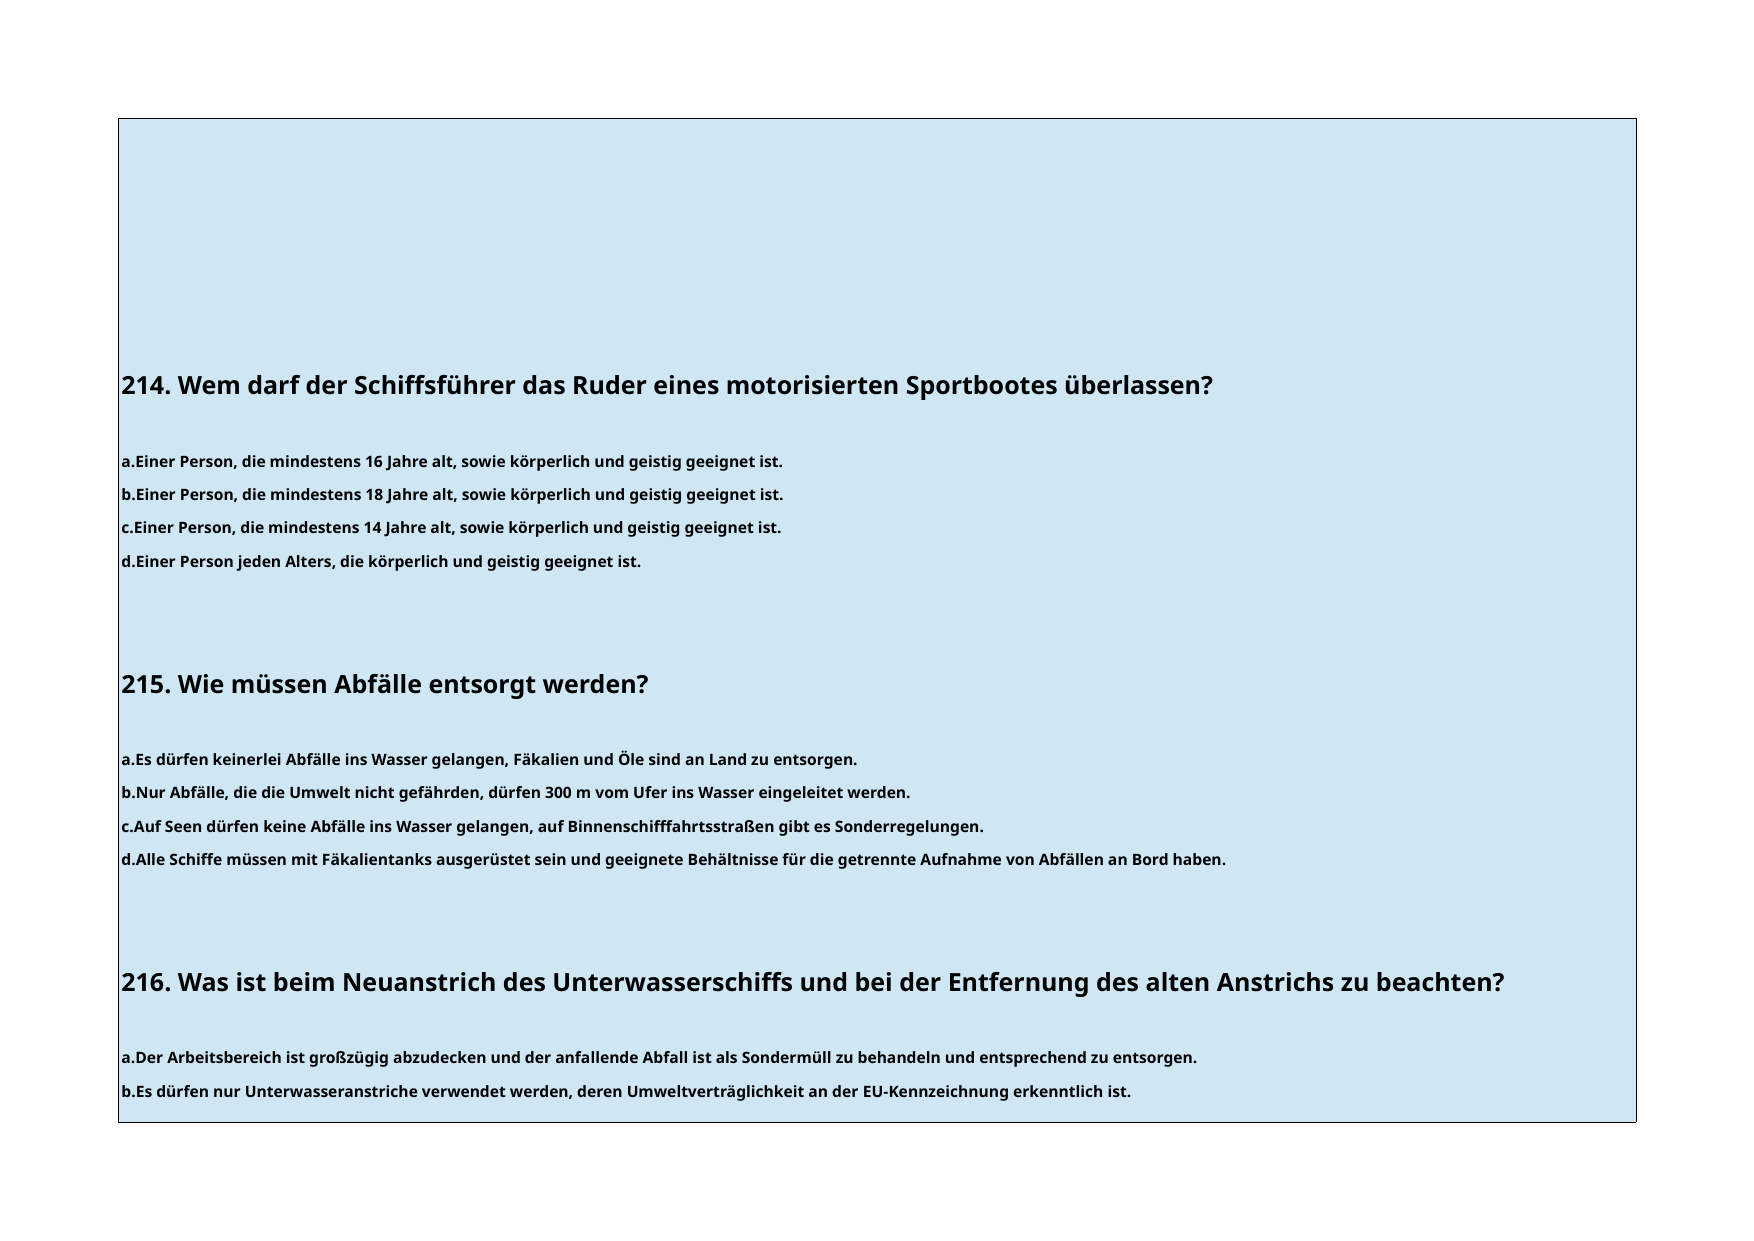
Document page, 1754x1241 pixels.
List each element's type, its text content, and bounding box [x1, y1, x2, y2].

list Alle Schiffe müssen mit Fäkalientanks ausgerüstet sein und geeignete Behältnisse für die getrennte Aufnahme von Abfällen an Bord haben. [121, 849, 1633, 870]
list Auf Seen dürfen keine Abfälle ins Wasser gelangen, auf Binnenschifffahrtsstraßen gibt es Sonderregelungen. [121, 816, 1633, 837]
list Es dürfen nur Unterwasseranstriche verwendet werden, deren Umweltverträglichkeit an der EU-Kennzeichnung erkenntlich ist. [121, 1080, 1633, 1102]
list Der Arbeitsbereich ist großzügig abzudecken und der anfallende Abfall ist als Sondermüll zu behandeln und entsprechend zu entsorgen. [121, 1047, 1633, 1068]
list Einer Person, die mindestens 16 Jahre alt, sowie körperlich und geistig geeignet ist. [121, 450, 1633, 472]
list Einer Person, die mindestens 18 Jahre alt, sowie körperlich und geistig geeignet ist. [121, 484, 1633, 505]
list Einer Person, die mindestens 14 Jahre alt, sowie körperlich und geistig geeignet ist. [121, 517, 1633, 538]
list Es dürfen keinerlei Abfälle ins Wasser gelangen, Fäkalien und Öle sind an Land zu entsorgen. [121, 749, 1633, 770]
list Nur Abfälle, die die Umwelt nicht gefährden, dürfen 300 m vom Ufer ins Wasser eingeleitet werden. [121, 782, 1633, 803]
text 216. Was ist beim Neuanstrich des Unterwasserschiffs und bei der Entfernung des alten Anstrichs zu beachten? [121, 965, 1633, 999]
text 215. Wie müssen Abfälle entsorgt werden? [121, 666, 1633, 700]
text 214. Wem darf der Schiffsführer das Ruder eines motorisierten Sportbootes überlassen? [121, 368, 1633, 402]
list Einer Person jeden Alters, die körperlich und geistig geeignet ist. [121, 551, 1633, 572]
